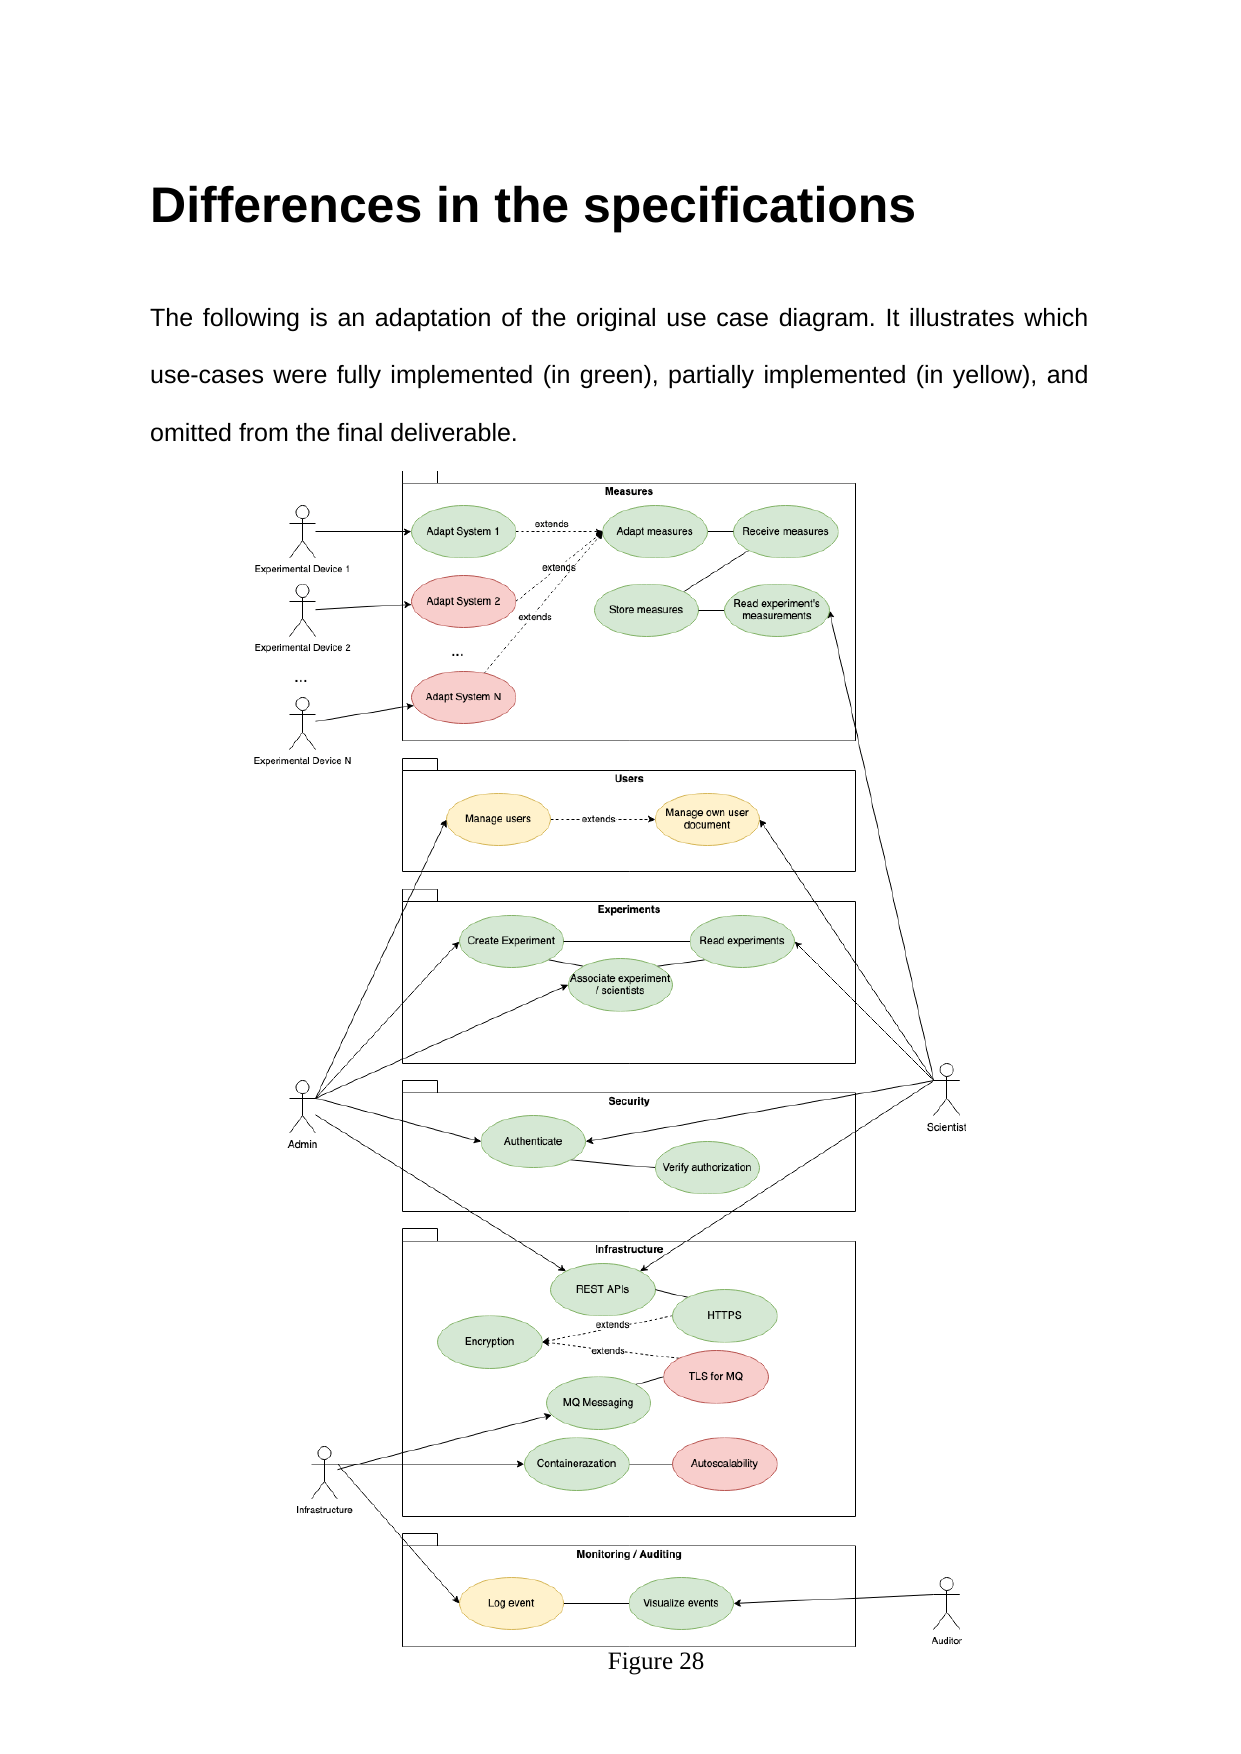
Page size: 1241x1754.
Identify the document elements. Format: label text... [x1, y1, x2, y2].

text The following is an adaptation of the original use case diagram. It illustrates which use-cases were fully implemented (in green), partially implemented (in yellow), and omitted from the final deliverable. [150, 302, 1091, 446]
picture [253, 471, 966, 1647]
subtitle Differences in the specifications [150, 175, 1091, 232]
